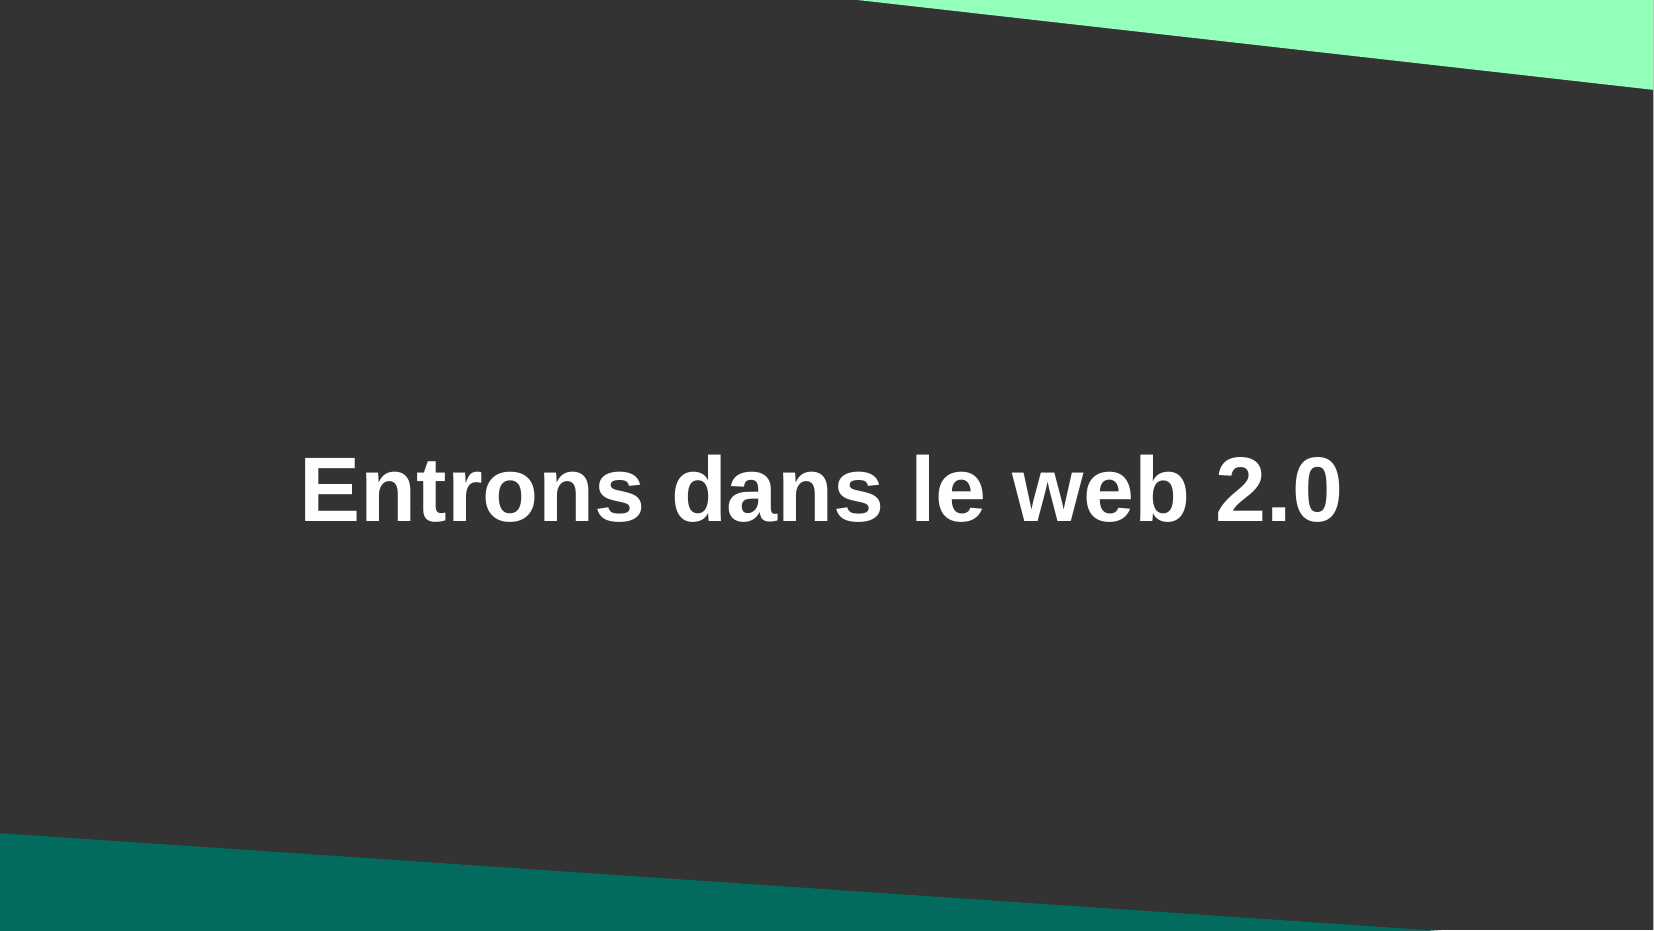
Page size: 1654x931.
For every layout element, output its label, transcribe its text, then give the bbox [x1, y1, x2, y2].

text_box [857, 0, 1654, 90]
title Entrons dans le web 2.0 [22, 438, 1622, 542]
